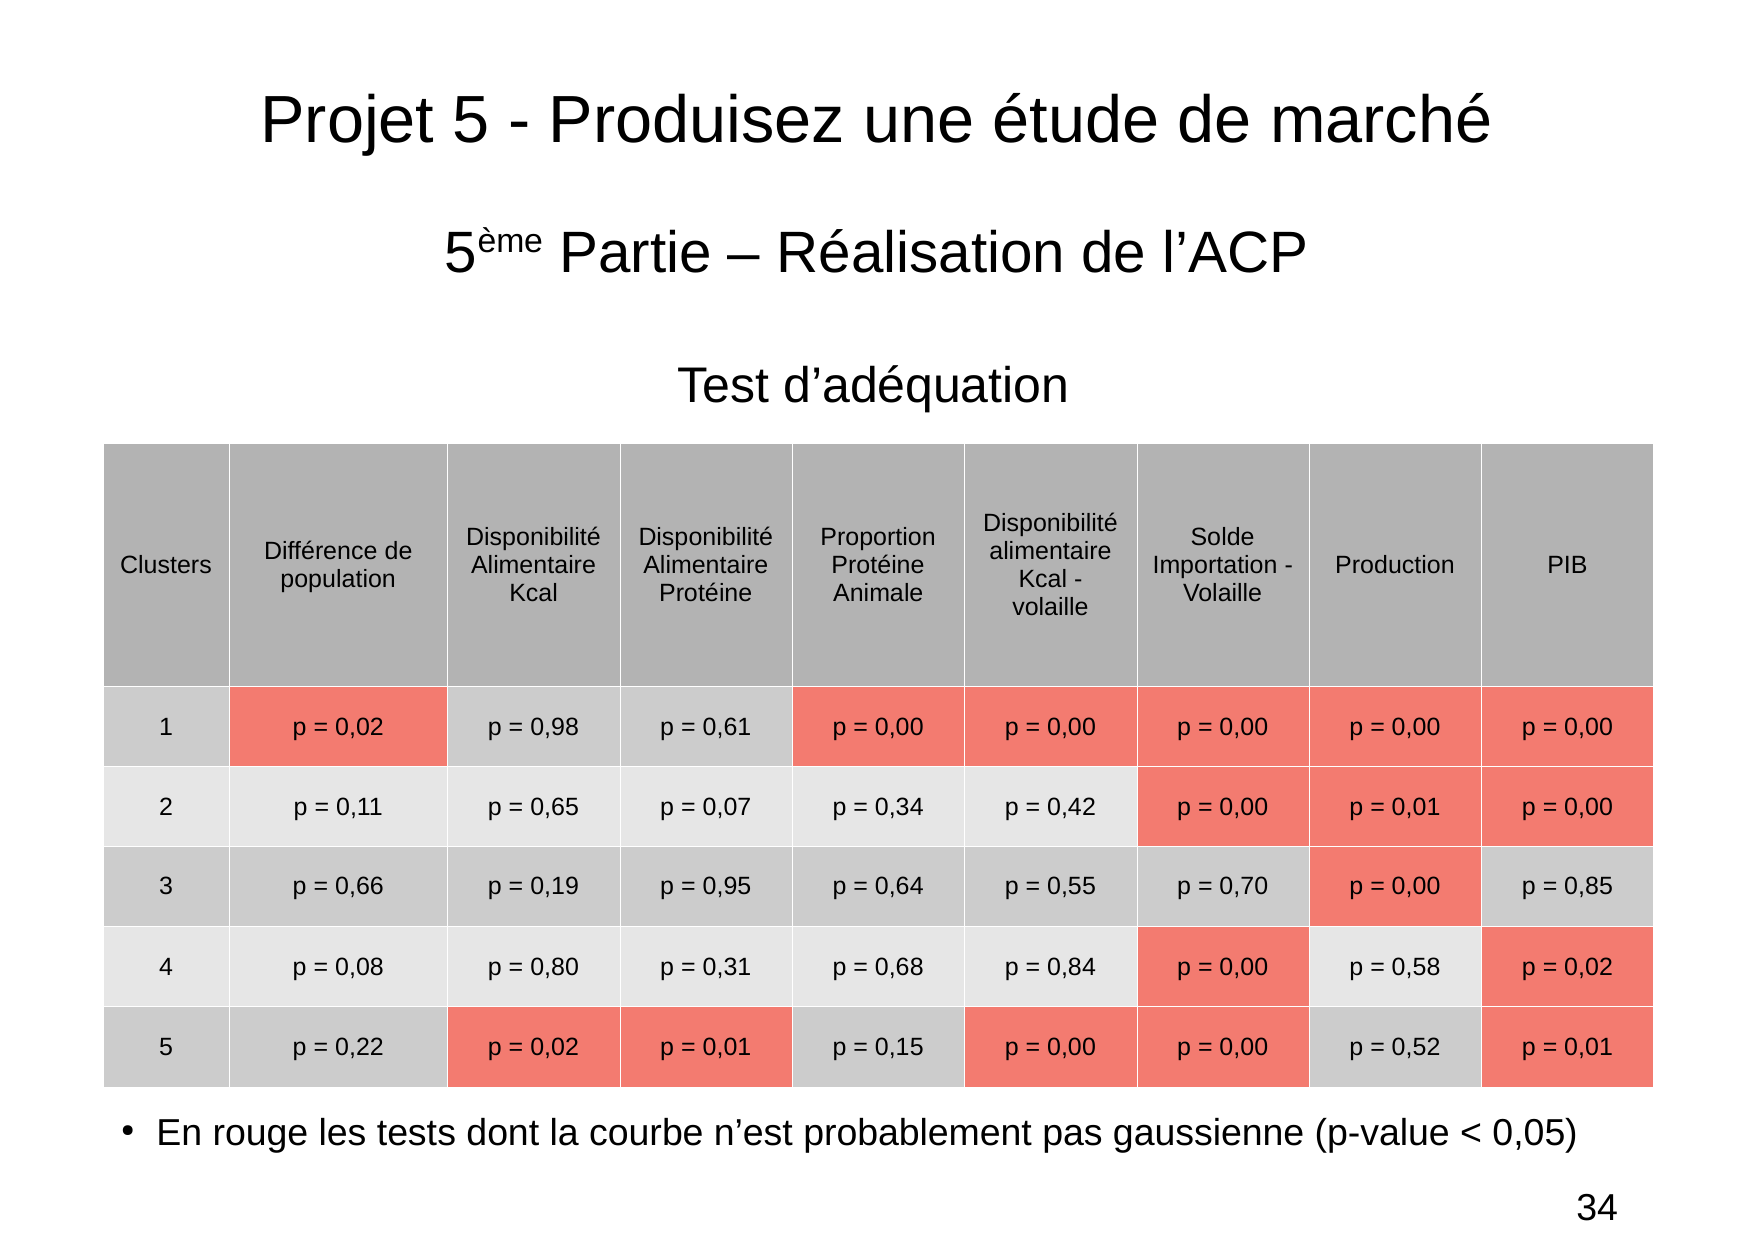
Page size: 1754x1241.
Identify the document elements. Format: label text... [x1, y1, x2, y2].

table_header Solde Importation - Volaille [1138, 444, 1309, 686]
subtitle 5ème Partie – Réalisation de l’ACP [140, 188, 1614, 316]
table_cell p = 0,85 [1482, 847, 1653, 926]
table_cell p = 0,84 [965, 927, 1137, 1006]
text_box Test d’adéquation [105, 321, 1642, 443]
table_cell 2 [104, 767, 229, 846]
table_cell 3 [104, 847, 229, 926]
table_cell p = 0,00 [1482, 687, 1653, 766]
table_cell p = 0,02 [230, 687, 447, 766]
text_box En rouge les tests dont la courbe n’est probablement pas gaussienne (p-value < 0,05) [106, 1103, 1654, 1161]
table_cell p = 0,19 [448, 847, 620, 926]
table_cell p = 0,00 [1138, 687, 1309, 766]
table_header Clusters [104, 444, 229, 686]
table_cell p = 0,68 [793, 927, 964, 1006]
table_cell p = 0,95 [621, 847, 792, 926]
table_header Disponibilité alimentaire Kcal - volaille [965, 444, 1137, 686]
table_header Différence de population [230, 444, 447, 686]
table_cell p = 0,07 [621, 767, 792, 846]
table_cell p = 0,00 [793, 687, 964, 766]
table_cell p = 0,00 [1482, 767, 1653, 846]
table_cell p = 0,00 [965, 687, 1137, 766]
table_cell p = 0,80 [448, 927, 620, 1006]
table_cell p = 0,01 [621, 1007, 792, 1087]
table_cell p = 0,00 [1138, 767, 1309, 846]
table_cell p = 0,15 [793, 1007, 964, 1087]
text_box [1561, 1178, 1754, 1241]
table_cell p = 0,55 [965, 847, 1137, 926]
table_cell p = 0,02 [1482, 927, 1653, 1006]
table_cell p = 0,61 [621, 687, 792, 766]
table_cell p = 0,00 [1138, 927, 1309, 1006]
table_cell p = 0,01 [1482, 1007, 1653, 1087]
table_cell p = 0,08 [230, 927, 447, 1006]
table_header Proportion Protéine Animale [793, 444, 964, 686]
table_cell 4 [104, 927, 229, 1006]
table_cell p = 0,98 [448, 687, 620, 766]
table_header Production [1310, 444, 1481, 686]
table_cell p = 0,00 [1138, 1007, 1309, 1087]
table_cell p = 0,34 [793, 767, 964, 846]
table_cell p = 0,00 [1310, 847, 1481, 926]
table_cell p = 0,58 [1310, 927, 1481, 1006]
table_cell p = 0,02 [448, 1007, 620, 1087]
table_cell p = 0,42 [965, 767, 1137, 846]
table_cell 5 [104, 1007, 229, 1087]
title Projet 5 - Produisez une étude de marché [140, 48, 1614, 188]
table_cell p = 0,64 [793, 847, 964, 926]
table_cell 1 [104, 687, 229, 766]
table_cell p = 0,01 [1310, 767, 1481, 846]
table_cell p = 0,52 [1310, 1007, 1481, 1087]
table_cell p = 0,22 [230, 1007, 447, 1087]
table_cell p = 0,31 [621, 927, 792, 1006]
table_cell p = 0,66 [230, 847, 447, 926]
table_header Disponibilité Alimentaire Protéine [621, 444, 792, 686]
table_header PIB [1482, 444, 1653, 686]
table_cell p = 0,00 [965, 1007, 1137, 1087]
table_header Disponibilité Alimentaire Kcal [448, 444, 620, 686]
table_cell p = 0,11 [230, 767, 447, 846]
table_cell p = 0,70 [1138, 847, 1309, 926]
table_cell p = 0,00 [1310, 687, 1481, 766]
table_cell p = 0,65 [448, 767, 620, 846]
